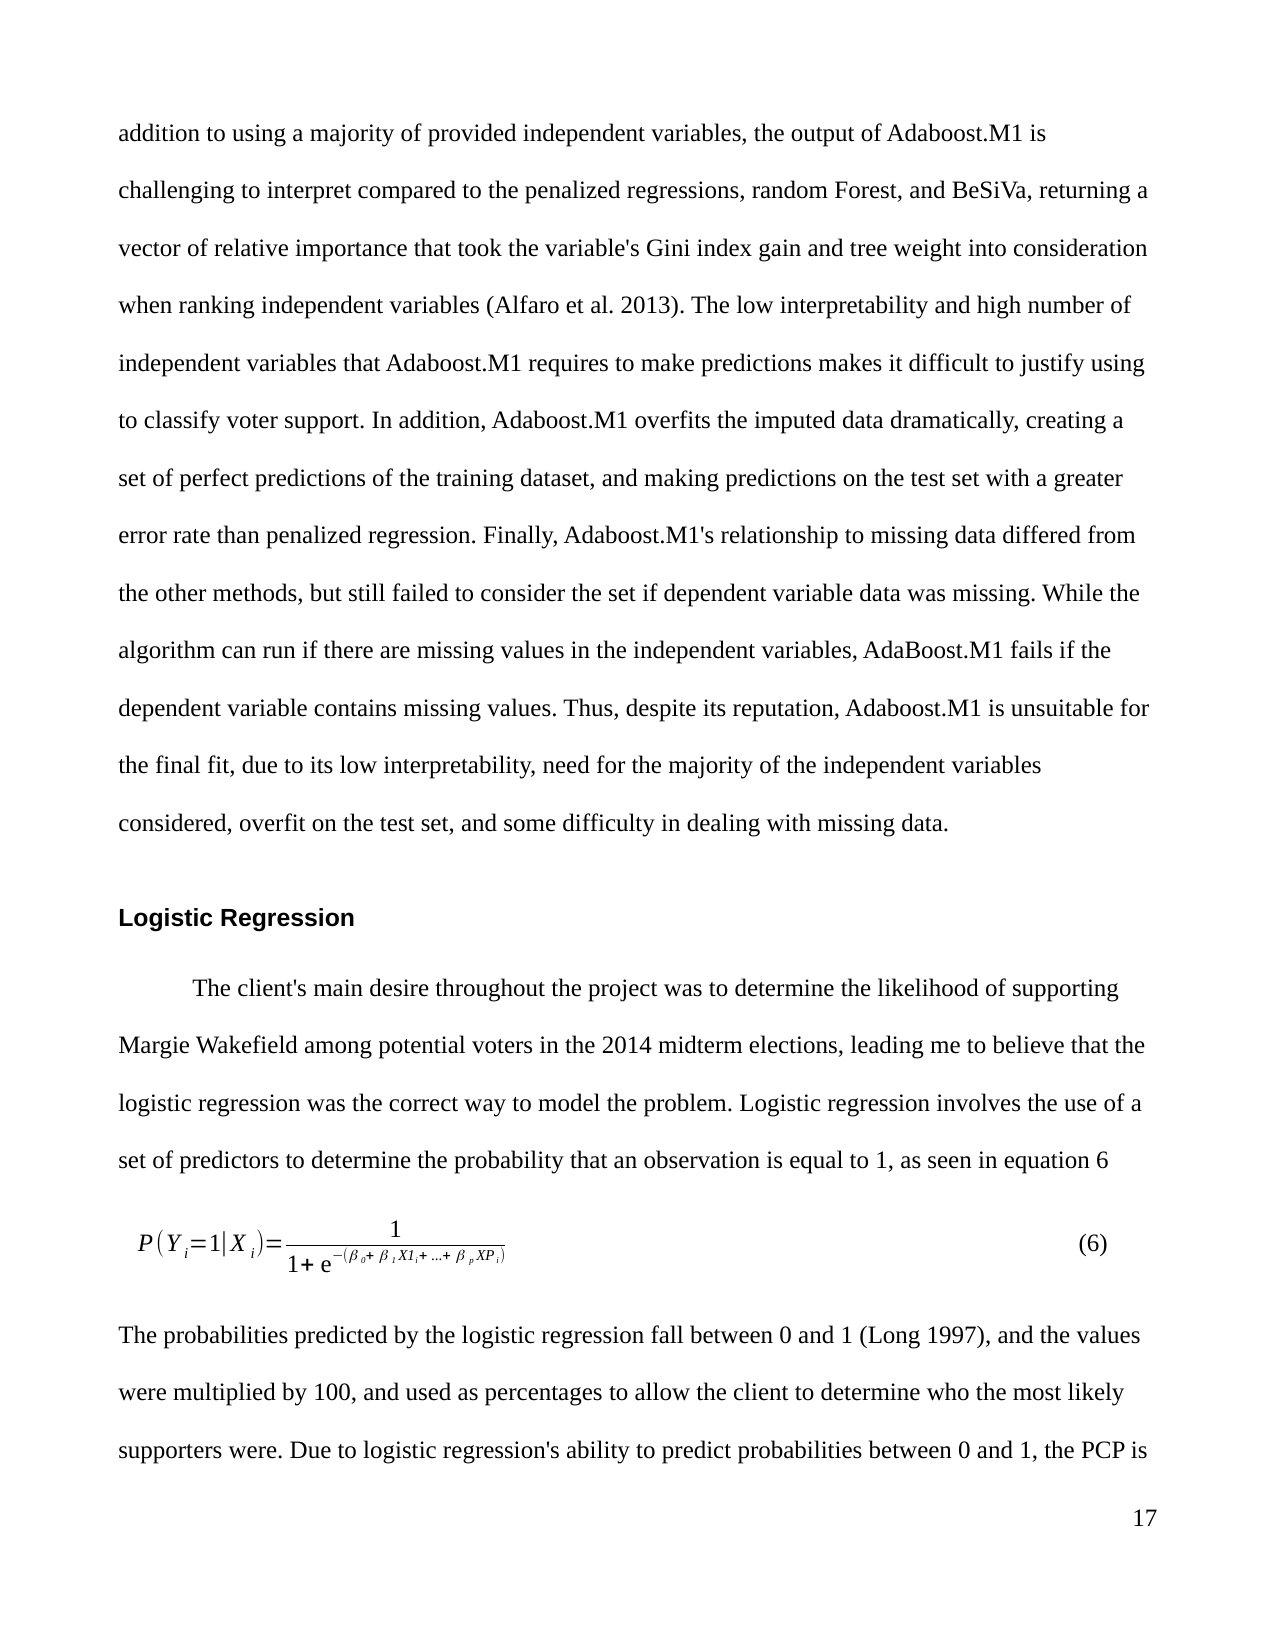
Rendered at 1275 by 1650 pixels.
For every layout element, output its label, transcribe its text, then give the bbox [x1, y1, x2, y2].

text (6) [118, 1215, 1157, 1278]
text The client's main desire throughout the project was to determine the likelihood of supporting Margie Wakefield among potential voters in the 2014 midterm elections, leading me to believe that the logistic regression was the correct way to model the problem. Logistic regression involves the use of a set of predictors to determine the probability that an observation is equal to 1, as seen in equation 6 [118, 973, 1157, 1174]
subtitle Logistic Regression [118, 903, 1157, 932]
text addition to using a majority of provided independent variables, the output of Adaboost.M1 is challenging to interpret compared to the penalized regressions, random Forest, and BeSiVa, returning a vector of relative importance that took the variable's Gini index gain and tree weight into consideration when ranking independent variables (Alfaro et al. 2013). The low interpretability and high number of independent variables that Adaboost.M1 requires to make predictions makes it difficult to justify using to classify voter support. In addition, Adaboost.M1 overfits the imputed data dramatically, creating a set of perfect predictions of the training dataset, and making predictions on the test set with a greater error rate than penalized regression. Finally, Adaboost.M1's relationship to missing data differed from the other methods, but still failed to consider the set if dependent variable data was missing. While the algorithm can run if there are missing values in the independent variables, AdaBoost.M1 fails if the dependent variable contains missing values. Thus, despite its reputation, Adaboost.M1 is unsuitable for the final fit, due to its low interpretability, need for the majority of the independent variables considered, overfit on the test set, and some difficulty in dealing with missing data. [118, 118, 1157, 837]
text The probabilities predicted by the logistic regression fall between 0 and 1 (Long 1997), and the values were multiplied by 100, and used as percentages to allow the client to determine who the most likely supporters were. Due to logistic regression's ability to predict probabilities between 0 and 1, the PCP is [118, 1320, 1157, 1463]
